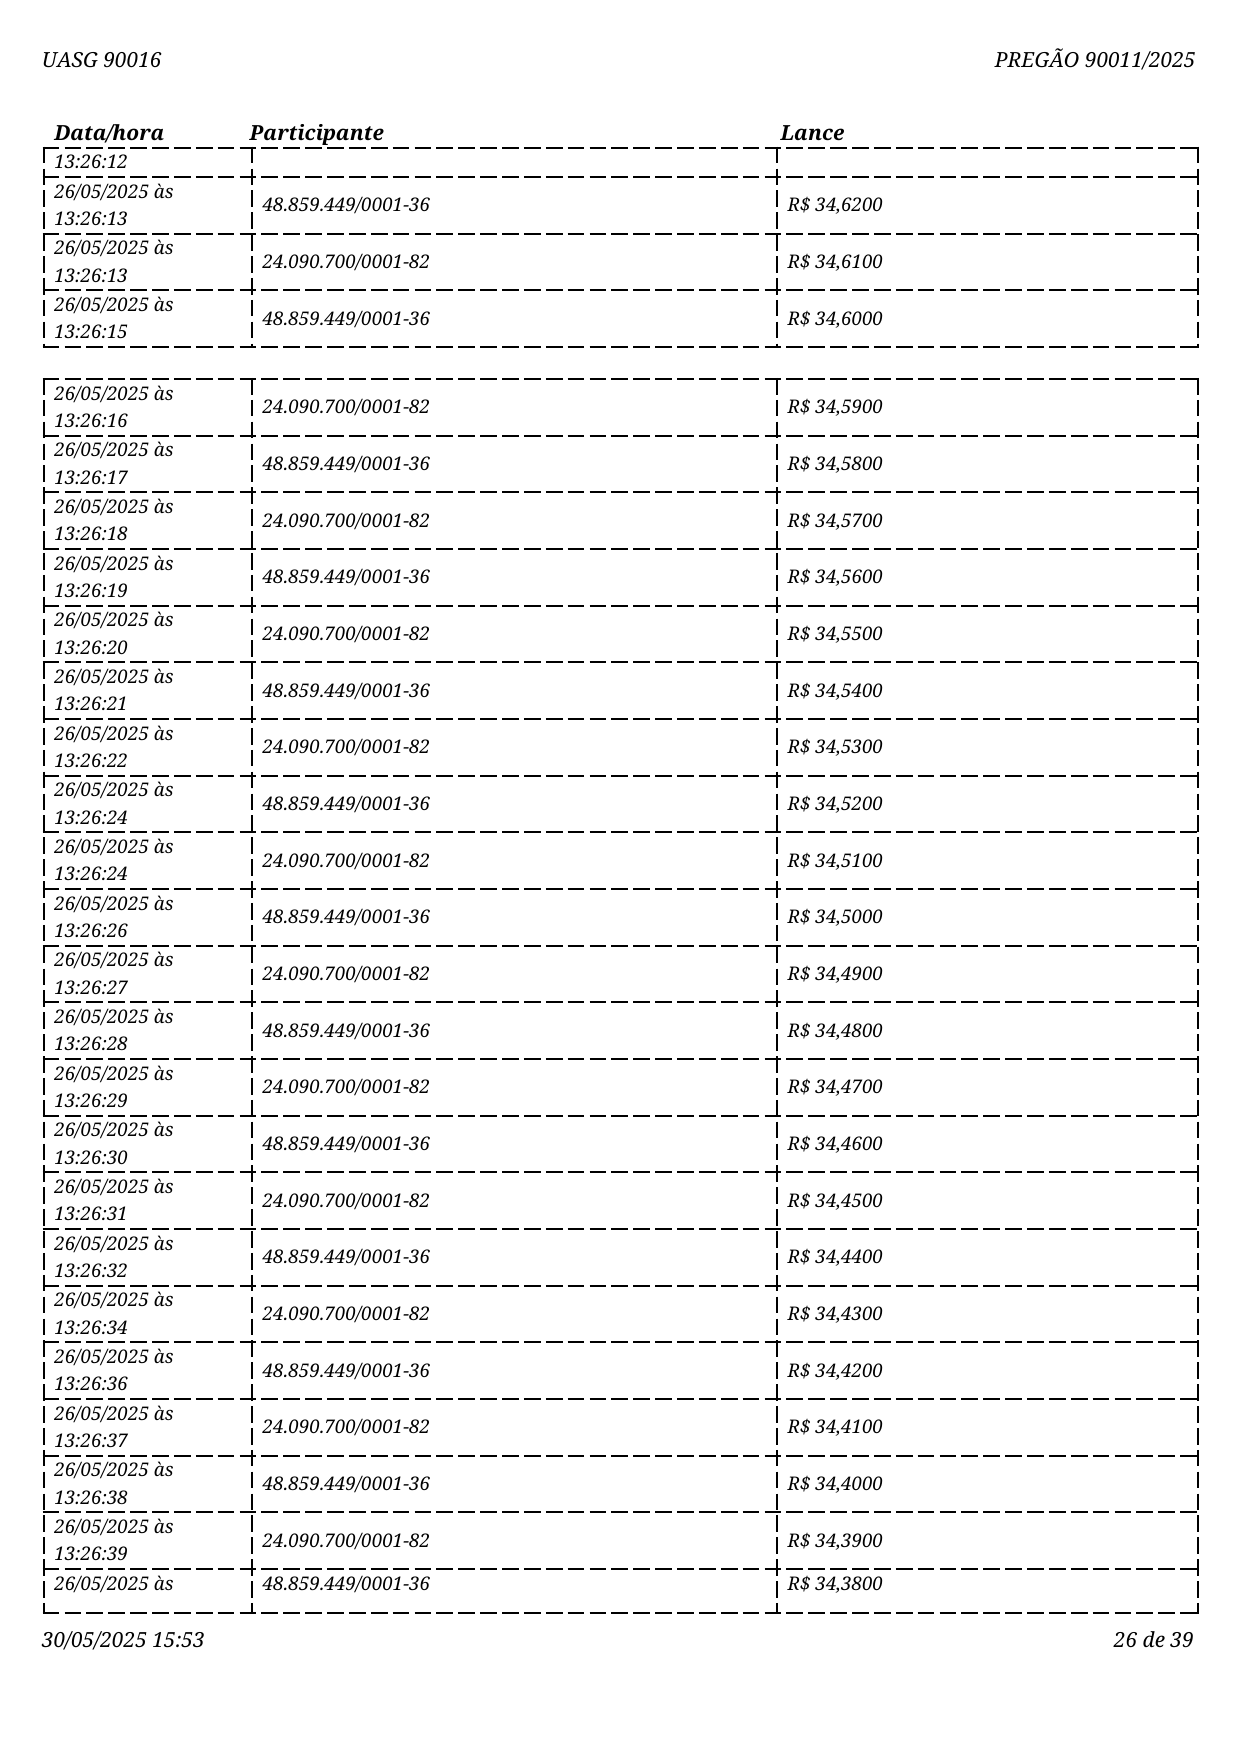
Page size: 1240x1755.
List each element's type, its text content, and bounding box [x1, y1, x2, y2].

table_cell R$ 34,5300 [777, 718, 1198, 774]
table_cell 26/05/2025 às 13:26:37 [44, 1398, 252, 1454]
table_cell 48.859.449/0001-36 [252, 1341, 777, 1398]
table_cell 26/05/2025 às 13:26:39 [44, 1511, 252, 1568]
table_cell R$ 34,6100 [777, 233, 1198, 289]
table_cell 48.859.449/0001-36 [252, 1001, 777, 1058]
table_cell R$ 34,4900 [777, 945, 1198, 1001]
table_header 26/05/2025 às 13:26:16 [44, 378, 252, 434]
table_cell R$ 34,3800 [777, 1568, 1198, 1612]
table_cell R$ 34,4800 [777, 1001, 1198, 1058]
table_cell R$ 34,5600 [777, 548, 1198, 604]
table_header 24.090.700/0001-82 [252, 378, 777, 434]
table_cell R$ 34,4600 [777, 1115, 1198, 1171]
table_cell 26/05/2025 às 13:26:31 [44, 1171, 252, 1228]
table_cell R$ 34,4500 [777, 1171, 1198, 1228]
table_cell 13:26:12 [44, 147, 252, 176]
table_cell 26/05/2025 às 13:26:27 [44, 945, 252, 1001]
table_cell 48.859.449/0001-36 [252, 1568, 777, 1612]
table_cell 48.859.449/0001-36 [252, 548, 777, 604]
table_cell 26/05/2025 às 13:26:17 [44, 435, 252, 491]
table_cell 48.859.449/0001-36 [252, 1455, 777, 1511]
table_cell 26/05/2025 às 13:26:29 [44, 1058, 252, 1114]
table_cell 48.859.449/0001-36 [252, 1228, 777, 1284]
table_cell 48.859.449/0001-36 [252, 435, 777, 491]
table_cell R$ 34,4400 [777, 1228, 1198, 1284]
table_cell 24.090.700/0001-82 [252, 1058, 777, 1114]
table_cell 48.859.449/0001-36 [252, 289, 777, 346]
table_cell 48.859.449/0001-36 [252, 1115, 777, 1171]
table_cell 24.090.700/0001-82 [252, 1285, 777, 1341]
table_cell R$ 34,6200 [777, 176, 1198, 233]
table_cell 26/05/2025 às 13:26:24 [44, 775, 252, 831]
table_cell 26/05/2025 às 13:26:26 [44, 888, 252, 944]
table_cell 26/05/2025 às 13:26:22 [44, 718, 252, 774]
table_cell R$ 34,4000 [777, 1455, 1198, 1511]
table_cell 24.090.700/0001-82 [252, 491, 777, 548]
table_cell R$ 34,5100 [777, 831, 1198, 888]
table_cell 26/05/2025 às 13:26:13 [44, 233, 252, 289]
table_cell 26/05/2025 às 13:26:19 [44, 548, 252, 604]
table_cell 26/05/2025 às 13:26:15 [44, 289, 252, 346]
table_cell 24.090.700/0001-82 [252, 945, 777, 1001]
table_cell R$ 34,3900 [777, 1511, 1198, 1568]
table_cell R$ 34,5000 [777, 888, 1198, 944]
table_cell 24.090.700/0001-82 [252, 718, 777, 774]
table_cell [777, 147, 1198, 176]
table_cell R$ 34,6000 [777, 289, 1198, 346]
table_cell 26/05/2025 às 13:26:24 [44, 831, 252, 888]
table_cell 24.090.700/0001-82 [252, 831, 777, 888]
table_cell 26/05/2025 às [44, 1568, 252, 1612]
table_cell 24.090.700/0001-82 [252, 1398, 777, 1454]
table_cell 26/05/2025 às 13:26:28 [44, 1001, 252, 1058]
table_cell 48.859.449/0001-36 [252, 888, 777, 944]
table_cell 26/05/2025 às 13:26:21 [44, 661, 252, 718]
table_cell R$ 34,4300 [777, 1285, 1198, 1341]
table_cell 26/05/2025 às 13:26:34 [44, 1285, 252, 1341]
table_cell 26/05/2025 às 13:26:13 [44, 176, 252, 233]
table_cell [252, 147, 777, 176]
table_cell 24.090.700/0001-82 [252, 605, 777, 661]
table_cell R$ 34,4700 [777, 1058, 1198, 1114]
table_cell 26/05/2025 às 13:26:36 [44, 1341, 252, 1398]
table_cell 26/05/2025 às 13:26:38 [44, 1455, 252, 1511]
table_cell R$ 34,5500 [777, 605, 1198, 661]
table_cell 26/05/2025 às 13:26:18 [44, 491, 252, 548]
table_cell 48.859.449/0001-36 [252, 176, 777, 233]
table_cell 26/05/2025 às 13:26:20 [44, 605, 252, 661]
table_cell R$ 34,5400 [777, 661, 1198, 718]
table_cell R$ 34,5800 [777, 435, 1198, 491]
table_cell R$ 34,4200 [777, 1341, 1198, 1398]
table_cell 26/05/2025 às 13:26:32 [44, 1228, 252, 1284]
table_cell 24.090.700/0001-82 [252, 233, 777, 289]
table_cell 48.859.449/0001-36 [252, 661, 777, 718]
table_cell 24.090.700/0001-82 [252, 1171, 777, 1228]
table_cell R$ 34,5700 [777, 491, 1198, 548]
table_header R$ 34,5900 [777, 378, 1198, 434]
table_cell 24.090.700/0001-82 [252, 1511, 777, 1568]
table_cell R$ 34,5200 [777, 775, 1198, 831]
table_cell 26/05/2025 às 13:26:30 [44, 1115, 252, 1171]
table_cell 48.859.449/0001-36 [252, 775, 777, 831]
table_cell R$ 34,4100 [777, 1398, 1198, 1454]
